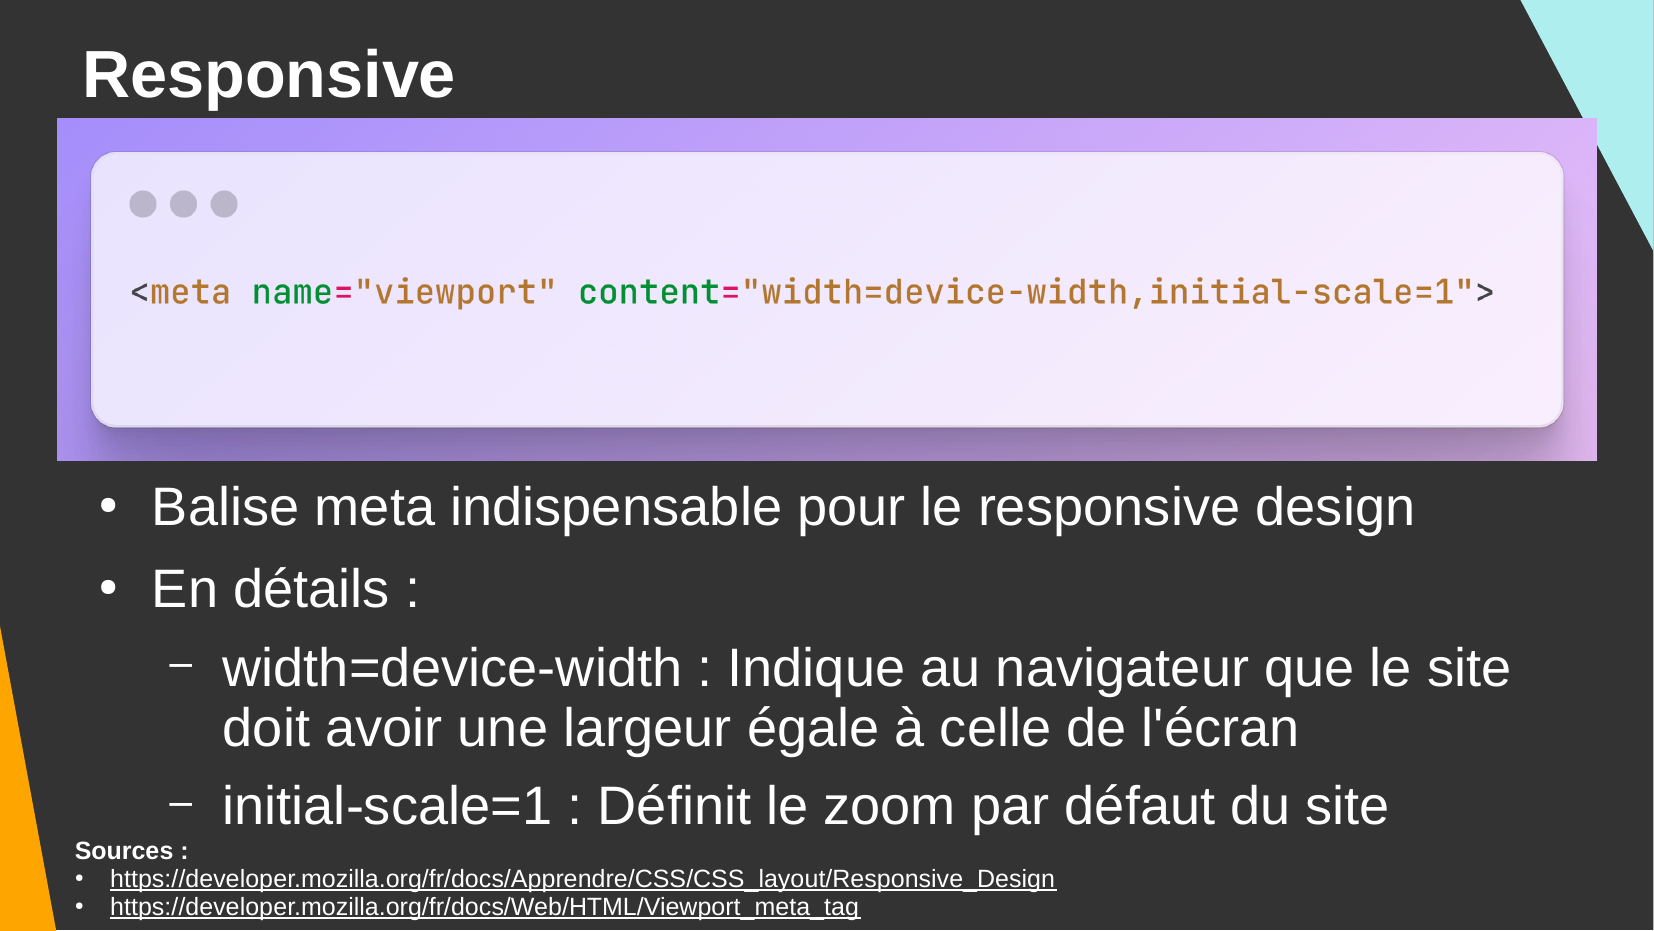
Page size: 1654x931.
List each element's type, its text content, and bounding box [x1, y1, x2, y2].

list Balise meta indispensable pour le responsive design En détails : width=device-width : Indique au navigateur que le site doit avoir une largeur égale à celle de l'écran initial-scale=1 : Définit le zoom par défaut du site [80, 476, 1605, 839]
title Responsive [82, 37, 1571, 112]
text_box Sources : https://developer.mozilla.org/fr/docs/Apprendre/CSS/CSS_layout/Responsive_Design https://developer.mozilla.org/fr/docs/Web/HTML/Viewport_meta_tag [60, 829, 1546, 929]
text_box [1520, 0, 1654, 253]
picture [57, 118, 1597, 461]
text_box [0, 626, 57, 931]
